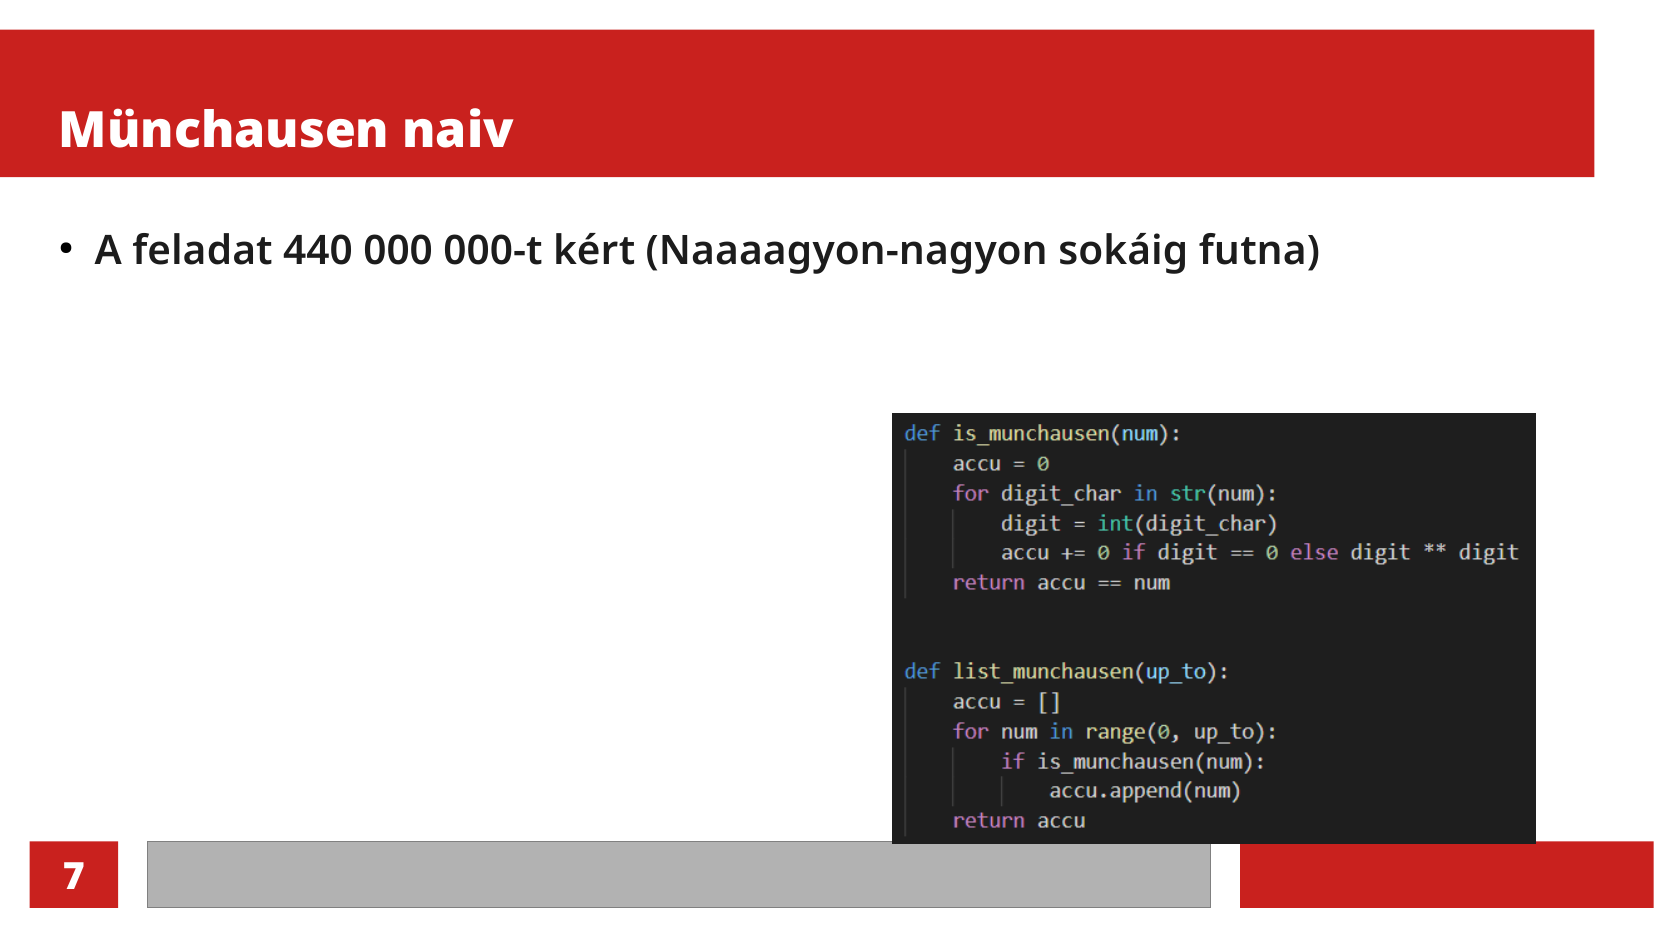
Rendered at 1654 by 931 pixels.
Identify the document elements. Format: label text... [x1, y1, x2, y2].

picture [892, 413, 1536, 844]
title Münchausen naiv [59, 44, 1595, 163]
list A feladat 440 000 000-t kért (Naaaagyon-nagyon sokáig futna) [59, 221, 1565, 443]
